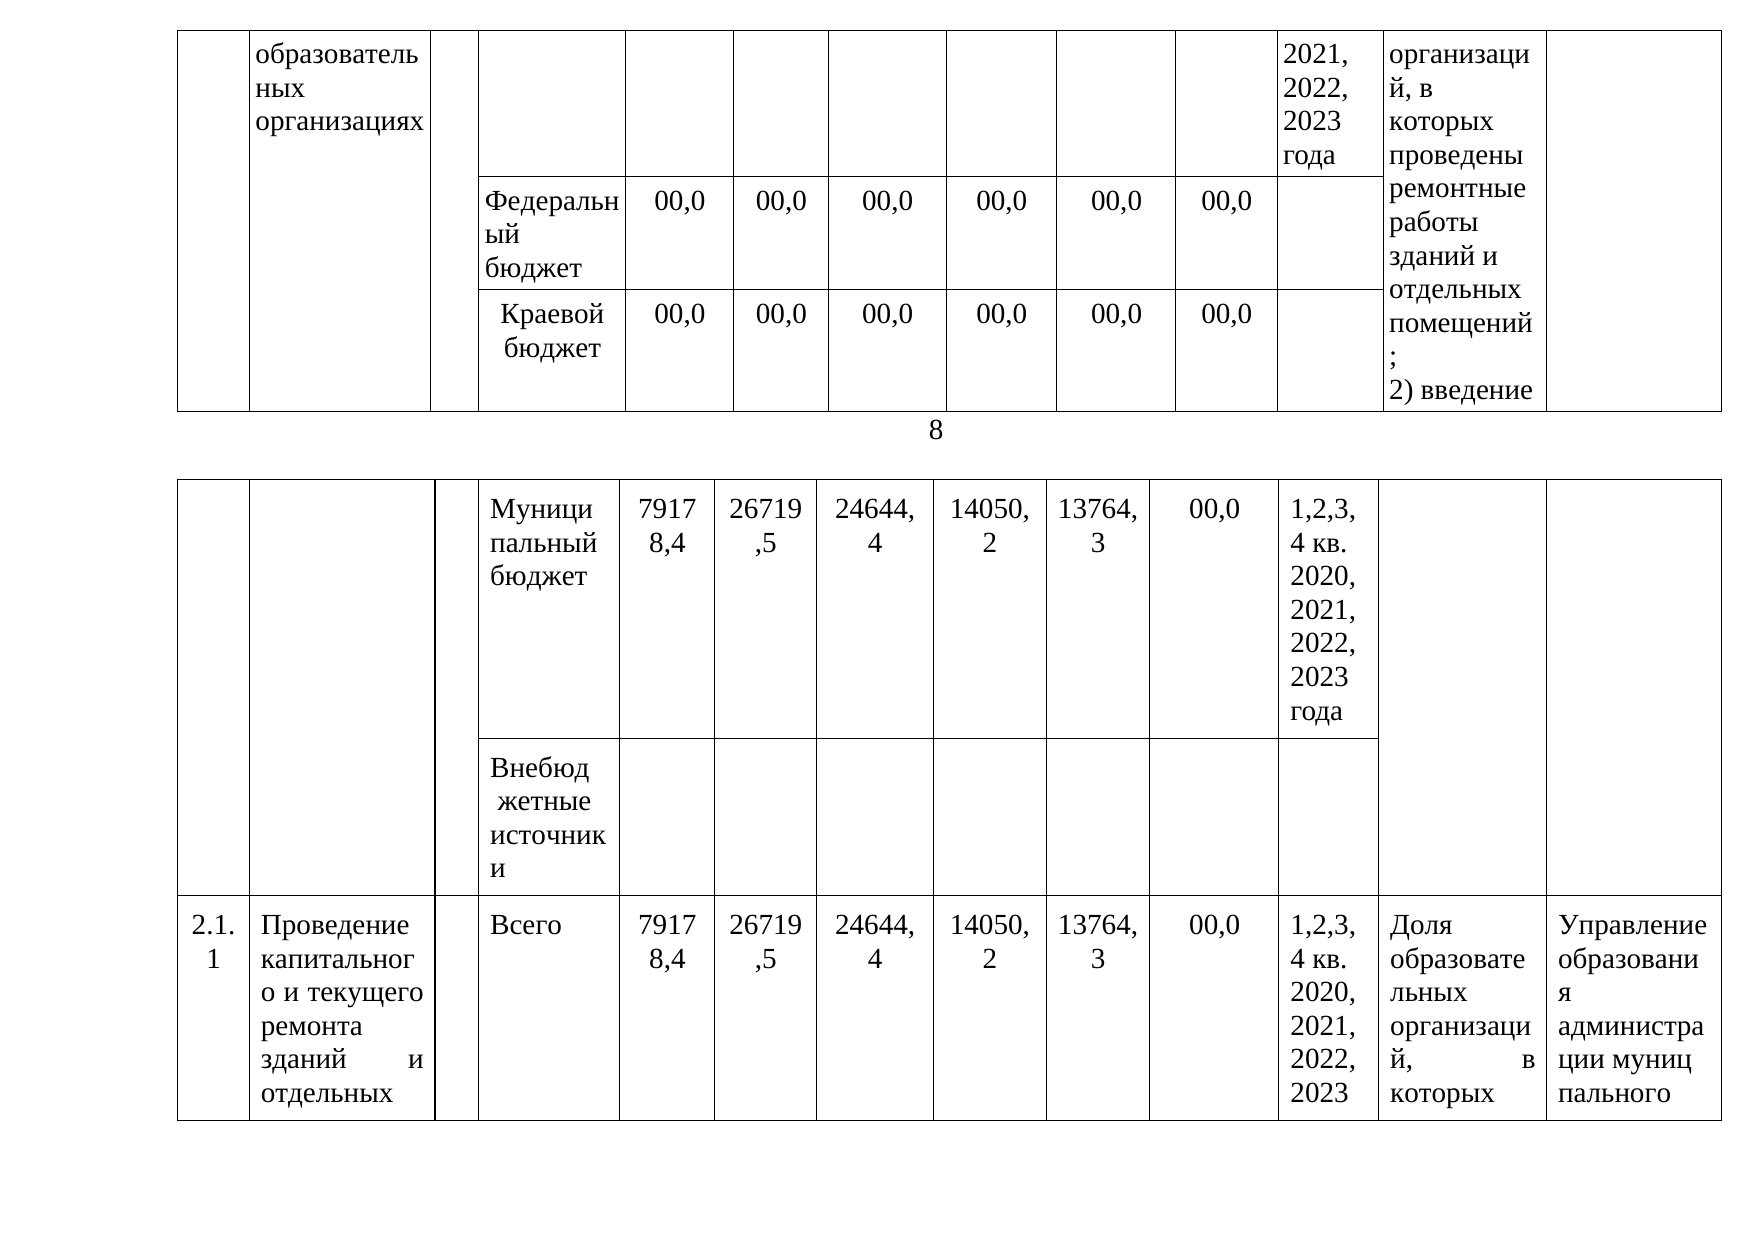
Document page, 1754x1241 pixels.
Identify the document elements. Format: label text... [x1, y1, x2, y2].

table_cell 26719,5 [715, 896, 816, 1120]
table_cell [817, 739, 933, 895]
table_cell [620, 739, 714, 895]
table_cell 00,0 [626, 290, 733, 411]
table_cell 13764,3 [1047, 896, 1149, 1120]
table_cell [1057, 31, 1175, 176]
table_cell Доля образовательных организаций, в которых [1379, 896, 1546, 1120]
table_header [436, 480, 478, 895]
table_cell 00,0 [829, 177, 946, 289]
table_cell [1176, 31, 1277, 176]
table_header 00,0 [1150, 480, 1278, 737]
table_cell Федеральный бюджет [479, 177, 625, 289]
table_cell 79178,4 [620, 896, 714, 1120]
table_cell организаций, в которых проведены ремонтные работы зданий и отдельных помещений; 2) введение [1384, 31, 1546, 411]
table_cell 00,0 [1176, 177, 1277, 289]
table_cell [734, 31, 828, 176]
table_cell 00,0 [947, 177, 1056, 289]
table_header [250, 480, 434, 895]
table_cell образовательных организациях [250, 31, 430, 411]
table_cell [934, 739, 1046, 895]
table_header 13764,3 [1047, 480, 1149, 737]
table_cell 2.1.1 [178, 896, 249, 1120]
table_cell [1278, 177, 1383, 289]
table_cell [1547, 31, 1721, 411]
table_header 1,2,3, 4 кв. 2020, 2021, 2022, 2023 года [1279, 480, 1378, 737]
table_cell [436, 896, 478, 1120]
table_header 26719,5 [715, 480, 816, 737]
table_header 14050,2 [934, 480, 1046, 737]
table_cell 00,0 [734, 177, 828, 289]
table_cell 00,0 [947, 290, 1056, 411]
table_cell 00,0 [1176, 290, 1277, 411]
table_cell 2021, 2022, 2023 года [1278, 31, 1383, 176]
table_cell [947, 31, 1056, 176]
table_header 24644,4 [817, 480, 933, 737]
table_cell [479, 31, 625, 176]
table_cell [1150, 739, 1278, 895]
table_cell 00,0 [1057, 290, 1175, 411]
table_header 79178,4 [620, 480, 714, 737]
table_cell [626, 31, 733, 176]
table_cell [1047, 739, 1149, 895]
table_header [178, 480, 249, 895]
table_header [1379, 480, 1546, 895]
table_header [1547, 480, 1721, 895]
table_cell 00,0 [626, 177, 733, 289]
table_cell 00,0 [829, 290, 946, 411]
table_cell Внебюд жетные источники [479, 739, 619, 895]
table_cell 14050,2 [934, 896, 1046, 1120]
table_cell Всего [479, 896, 619, 1120]
table_header Муниципальный бюджет [479, 480, 619, 737]
table_cell 00,0 [1150, 896, 1278, 1120]
table_cell 1,2,3,4 кв. 2020, 2021, 2022, 2023 [1279, 896, 1378, 1120]
text 8 [177, 412, 1695, 446]
table_cell [1279, 739, 1378, 895]
table_cell 00,0 [1057, 177, 1175, 289]
table_cell Проведение капитального и текущего ремонта зданий и отдельных [250, 896, 434, 1120]
table_cell 24644,4 [817, 896, 933, 1120]
table_cell [1278, 290, 1383, 411]
table_cell [715, 739, 816, 895]
table_cell 00,0 [734, 290, 828, 411]
table_cell [178, 31, 249, 411]
table_cell [829, 31, 946, 176]
table_cell [431, 31, 478, 411]
table_cell Управление образования администрации муниц пального [1547, 896, 1721, 1120]
table_cell Краевой бюджет [479, 290, 625, 411]
